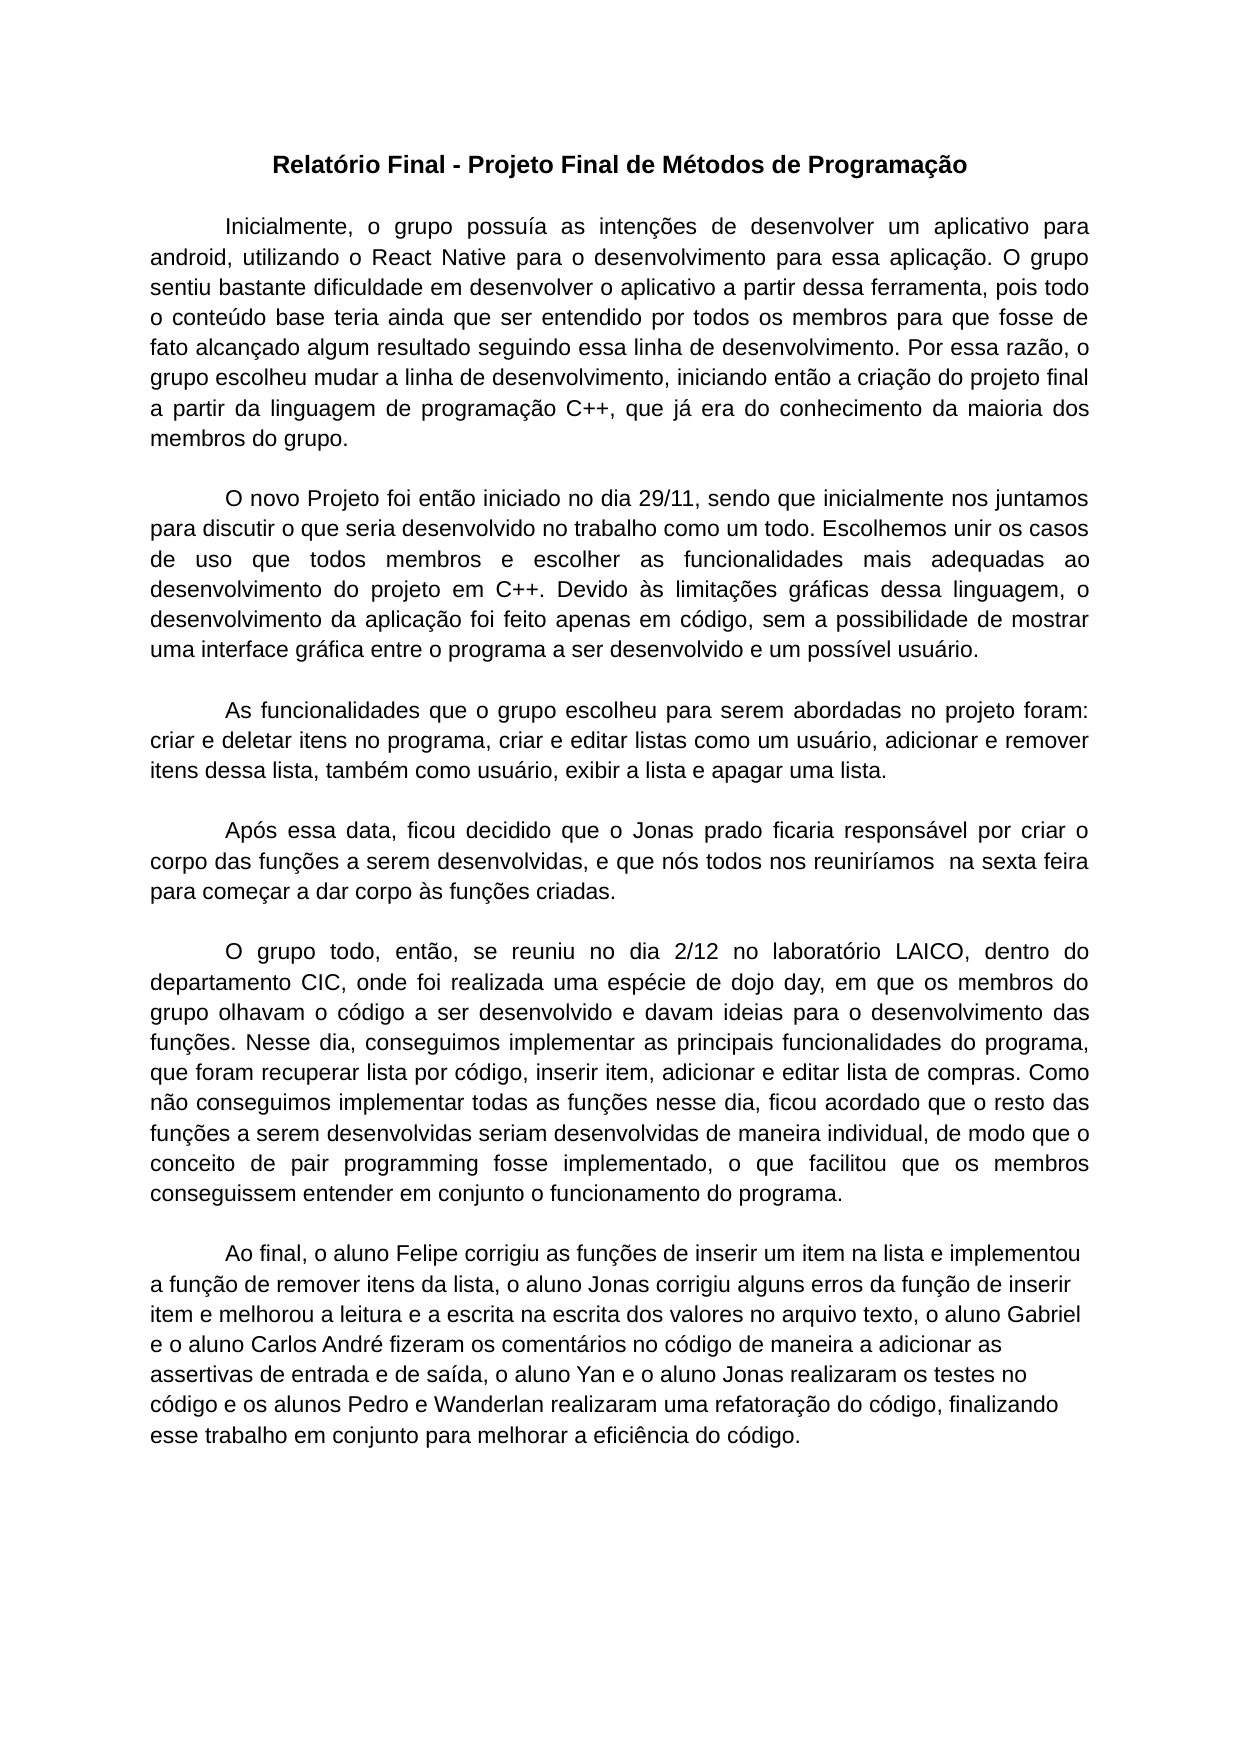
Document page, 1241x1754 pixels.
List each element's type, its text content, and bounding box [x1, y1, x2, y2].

text O grupo todo, então, se reuniu no dia 2/12 no laboratório LAICO, dentro do departamento CIC, onde foi realizada uma espécie de dojo day, em que os membros do grupo olhavam o código a ser desenvolvido e davam ideias para o desenvolvimento das funções. Nesse dia, conseguimos implementar as principais funcionalidades do programa, que foram recuperar lista por código, inserir item, adicionar e editar lista de compras. Como não conseguimos implementar todas as funções nesse dia, ficou acordado que o resto das funções a serem desenvolvidas seriam desenvolvidas de maneira individual, de modo que o conceito de pair programming fosse implementado, o que facilitou que os membros conseguissem entender em conjunto o funcionamento do programa. [150, 938, 1090, 1206]
text O novo Projeto foi então iniciado no dia 29/11, sendo que inicialmente nos juntamos para discutir o que seria desenvolvido no trabalho como um todo. Escolhemos unir os casos de uso que todos membros e escolher as funcionalidades mais adequadas ao desenvolvimento do projeto em C++. Devido às limitações gráficas dessa linguagem, o desenvolvimento da aplicação foi feito apenas em código, sem a possibilidade de mostrar uma interface gráfica entre o programa a ser desenvolvido e um possível usuário. [150, 485, 1090, 662]
text Inicialmente, o grupo possuía as intenções de desenvolver um aplicativo para android, utilizando o React Native para o desenvolvimento para essa aplicação. O grupo sentiu bastante dificuldade em desenvolver o aplicativo a partir dessa ferramenta, pois todo o conteúdo base teria ainda que ser entendido por todos os membros para que fosse de fato alcançado algum resultado seguindo essa linha de desenvolvimento. Por essa razão, o grupo escolheu mudar a linha de desenvolvimento, iniciando então a criação do projeto final a partir da linguagem de programação C++, que já era do conhecimento da maioria dos membros do grupo. [150, 213, 1090, 451]
text Após essa data, ficou decidido que o Jonas prado ficaria responsável por criar o corpo das funções a serem desenvolvidas, e que nós todos nos reuniríamos na sexta feira para começar a dar corpo às funções criadas. [150, 817, 1090, 904]
text Ao final, o aluno Felipe corrigiu as funções de inserir um item na lista e implementou a função de remover itens da lista, o aluno Jonas corrigiu alguns erros da função de inserir item e melhorou a leitura e a escrita na escrita dos valores no arquivo texto, o aluno Gabriel e o aluno Carlos André fizeram os comentários no código de maneira a adicionar as assertivas de entrada e de saída, o aluno Yan e o aluno Jonas realizaram os testes no código e os alunos Pedro e Wanderlan realizaram uma refatoração do código, finalizando esse trabalho em conjunto para melhorar a eficiência do código. [150, 1240, 1090, 1448]
text Relatório Final - Projeto Final de Métodos de Programação [150, 150, 1090, 179]
text As funcionalidades que o grupo escolheu para serem abordadas no projeto foram: criar e deletar itens no programa, criar e editar listas como um usuário, adicionar e remover itens dessa lista, também como usuário, exibir a lista e apagar uma lista. [150, 697, 1090, 783]
